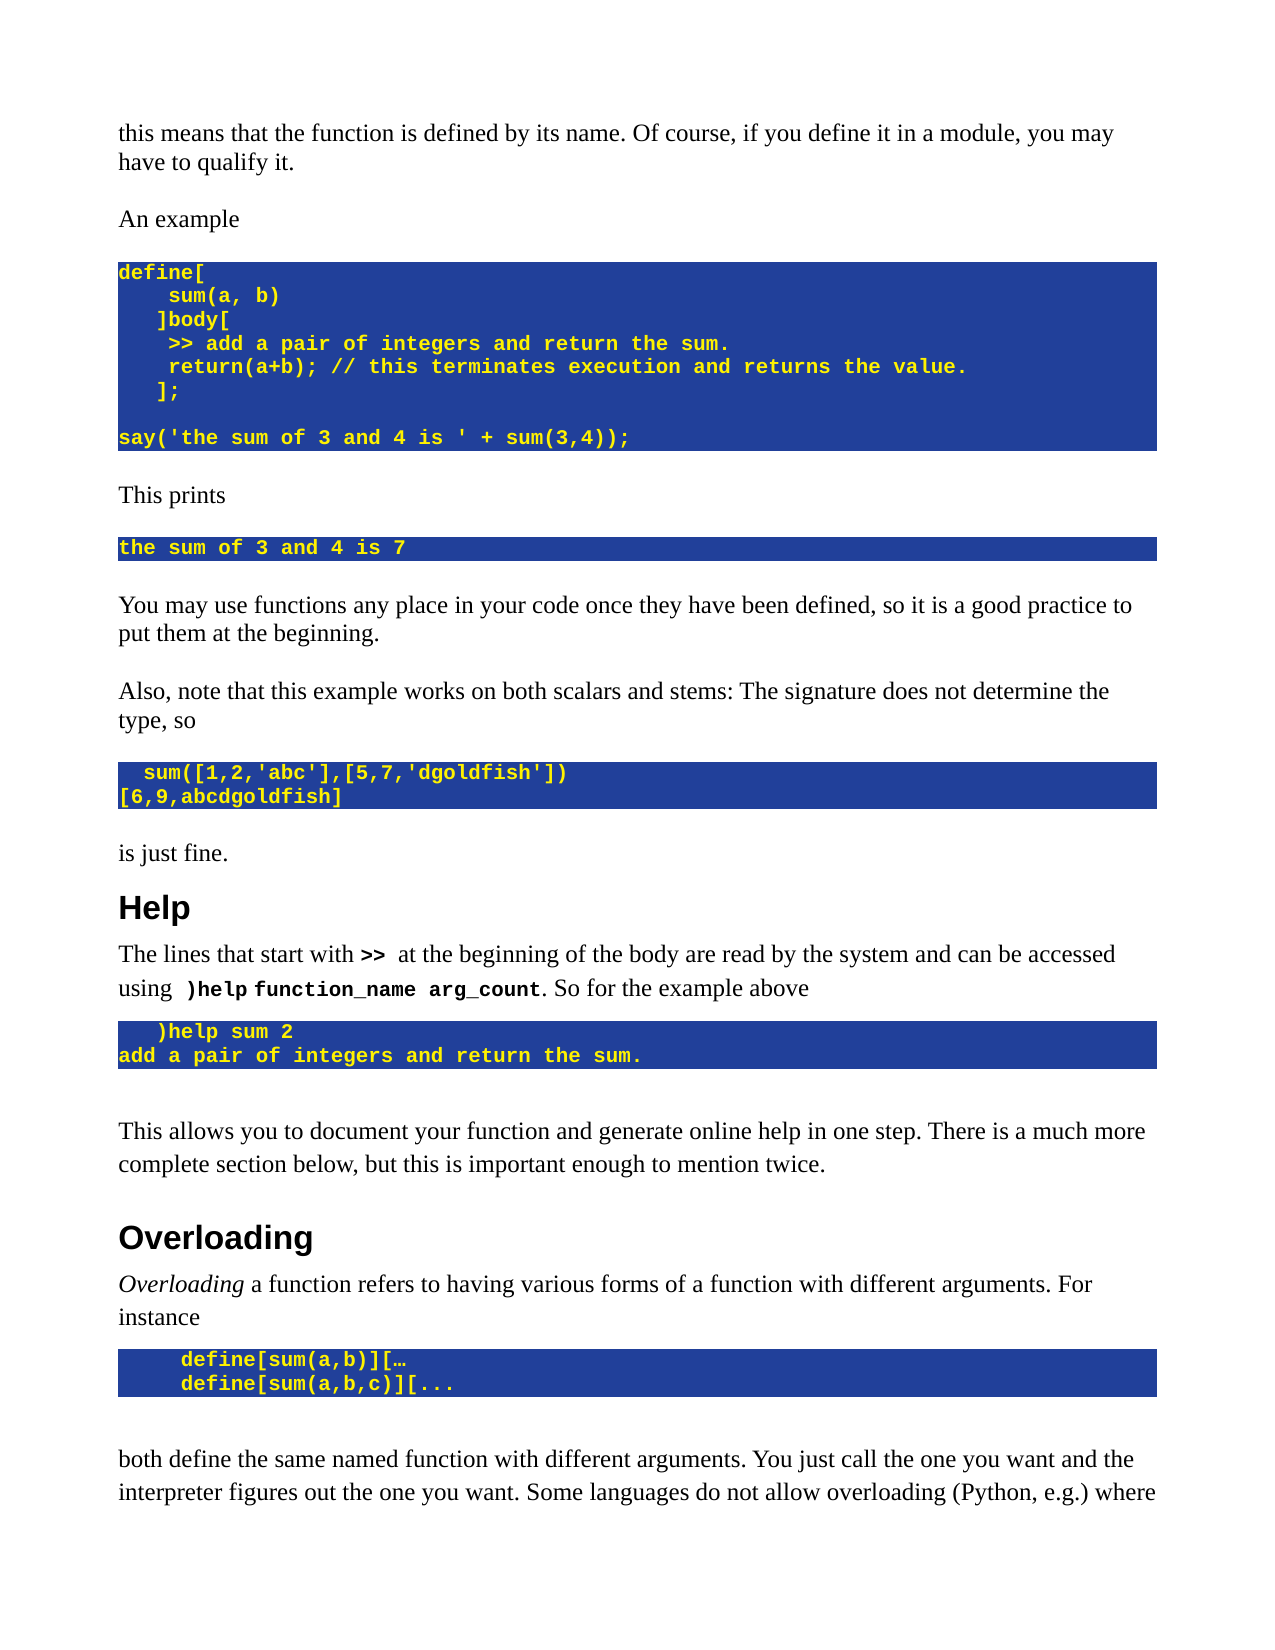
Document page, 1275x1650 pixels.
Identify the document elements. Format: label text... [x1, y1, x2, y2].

text This prints [118, 451, 1157, 508]
text >> add a pair of integers and return the sum. [118, 333, 1157, 356]
text both define the same named function with different arguments. You just call the one you want and the interpreter figures out the one you want. Some languages do not allow overloading (Python, e.g.) where [118, 1444, 1157, 1506]
text add a pair of integers and return the sum. [118, 1045, 1157, 1069]
text is just fine. [118, 838, 1157, 867]
text The lines that start with >> at the beginning of the body are read by the system and can be accessed using )help function_name arg_count. So for the example above [118, 939, 1157, 1002]
text define[sum(a,b)][… [118, 1349, 1157, 1373]
text return(a+b); // this terminates execution and returns the value. [118, 356, 1157, 380]
text This allows you to document your function and generate online help in one step. There is a much more complete section below, but this is important enough to mention twice. [118, 1116, 1157, 1178]
text define[sum(a,b,c)][... [118, 1373, 1157, 1397]
text Also, note that this example works on both scalars and stems: The signature does not determine the type, so [118, 676, 1157, 733]
text sum([1,2,'abc'],[5,7,'dgoldfish']) [118, 762, 1157, 786]
text )help sum 2 [118, 1021, 1157, 1045]
text [6,9,abcdgoldfish] [118, 786, 1157, 809]
text the sum of 3 and 4 is 7 [118, 537, 1157, 561]
text say('the sum of 3 and 4 is ' + sum(3,4)); [118, 427, 1157, 451]
text ]; [118, 380, 1157, 404]
text An example [118, 204, 1157, 233]
subtitle Help [118, 888, 1157, 926]
text ]body[ [118, 309, 1157, 333]
text You may use functions any place in your code once they have been defined, so it is a good practice to put them at the beginning. [118, 590, 1157, 647]
text this means that the function is defined by its name. Of course, if you define it in a module, you may have to qualify it. [118, 118, 1157, 176]
text define[ [118, 262, 1157, 286]
text sum(a, b) [118, 286, 1157, 309]
text Overloading a function refers to having various forms of a function with different arguments. For instance [118, 1269, 1157, 1331]
subtitle Overloading [118, 1218, 1157, 1256]
